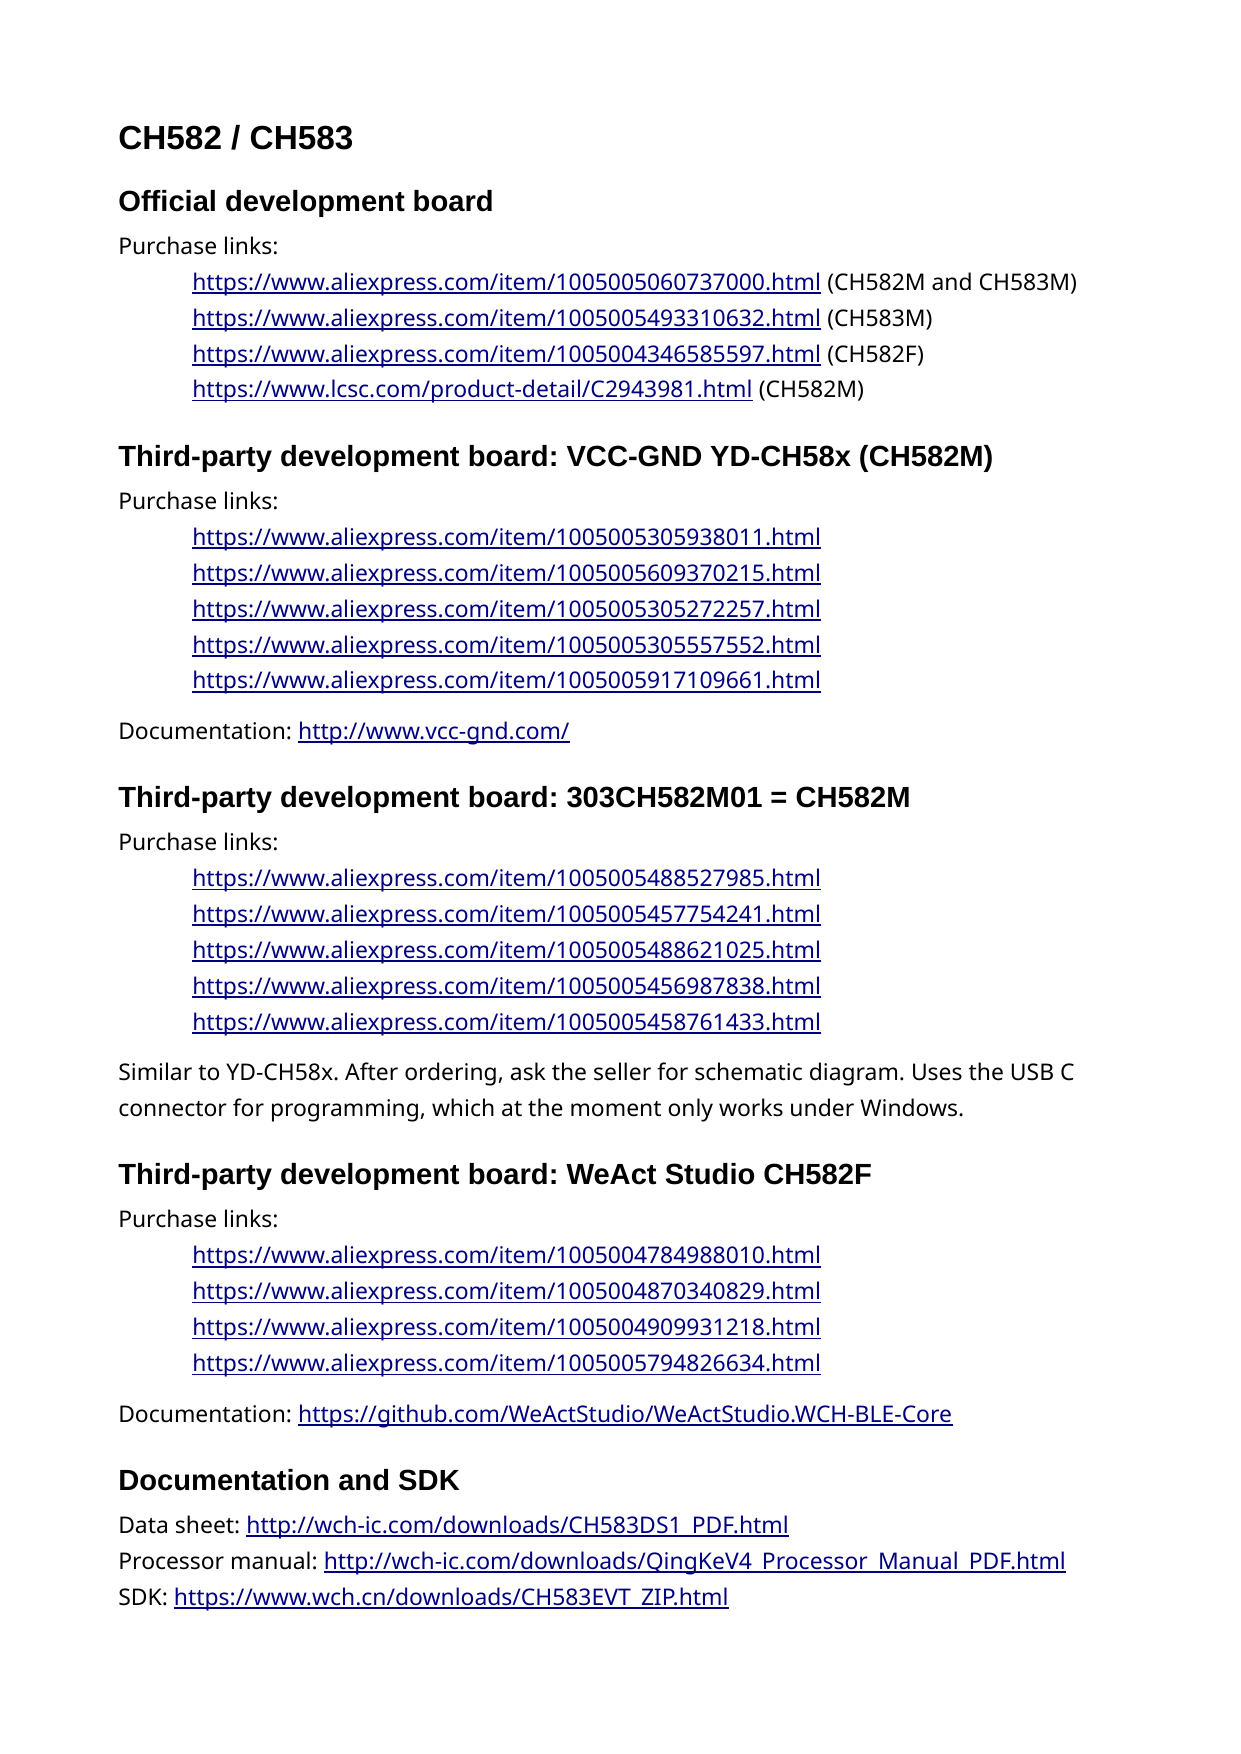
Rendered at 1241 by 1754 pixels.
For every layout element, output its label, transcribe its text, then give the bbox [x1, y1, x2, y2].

text https://www.aliexpress.com/item/1005005794826634.html [192, 1347, 1122, 1378]
text https://www.aliexpress.com/item/1005004870340829.html [192, 1275, 1122, 1307]
text Purchase links: [118, 826, 1122, 857]
text SDK: https://www.wch.cn/downloads/CH583EVT_ZIP.html [118, 1581, 1122, 1612]
text https://www.lcsc.com/product-detail/C2943981.html (CH582M) [192, 373, 1122, 405]
text https://www.aliexpress.com/item/1005004346585597.html (CH582F) [192, 337, 1122, 369]
subtitle Official development board [118, 184, 1122, 217]
text Similar to YD-CH58x. After ordering, ask the seller for schematic diagram. Uses the USB C connector for programming, which at the moment only works under Windows. [118, 1056, 1122, 1123]
text https://www.aliexpress.com/item/1005005493310632.html (CH583M) [192, 302, 1122, 333]
text https://www.aliexpress.com/item/1005005917109661.html [192, 664, 1122, 696]
text https://www.aliexpress.com/item/1005005305557552.html [192, 628, 1122, 660]
text https://www.aliexpress.com/item/1005005060737000.html (CH582M and CH583M) [192, 266, 1122, 297]
text https://www.aliexpress.com/item/1005005305938011.html [192, 521, 1122, 552]
text https://www.aliexpress.com/item/1005005458761433.html [192, 1006, 1122, 1037]
text https://www.aliexpress.com/item/1005005305272257.html [192, 593, 1122, 624]
text Purchase links: [118, 1203, 1122, 1235]
text https://www.aliexpress.com/item/1005005488621025.html [192, 934, 1122, 965]
text https://www.aliexpress.com/item/1005004909931218.html [192, 1311, 1122, 1342]
text https://www.aliexpress.com/item/1005004784988010.html [192, 1239, 1122, 1271]
subtitle Third-party development board: 303CH582M01 = CH582M [118, 780, 1122, 814]
text Purchase links: [118, 485, 1122, 516]
subtitle Third-party development board: VCC-GND YD-CH58x (CH582M) [118, 439, 1122, 472]
subtitle Third-party development board: WeAct Studio CH582F [118, 1157, 1122, 1191]
text Data sheet: http://wch-ic.com/downloads/CH583DS1_PDF.html [118, 1509, 1122, 1540]
subtitle Documentation and SDK [118, 1463, 1122, 1497]
text Documentation: https://github.com/WeActStudio/WeActStudio.WCH-BLE-Core [118, 1398, 1122, 1429]
text https://www.aliexpress.com/item/1005005457754241.html [192, 898, 1122, 929]
text Processor manual: http://wch-ic.com/downloads/QingKeV4_Processor_Manual_PDF.html [118, 1545, 1122, 1576]
text Documentation: http://www.vcc-gnd.com/ [118, 715, 1122, 746]
text https://www.aliexpress.com/item/1005005609370215.html [192, 557, 1122, 588]
text Purchase links: [118, 230, 1122, 261]
subtitle CH582 / CH583 [118, 118, 1122, 157]
text https://www.aliexpress.com/item/1005005456987838.html [192, 970, 1122, 1001]
text https://www.aliexpress.com/item/1005005488527985.html [192, 862, 1122, 893]
